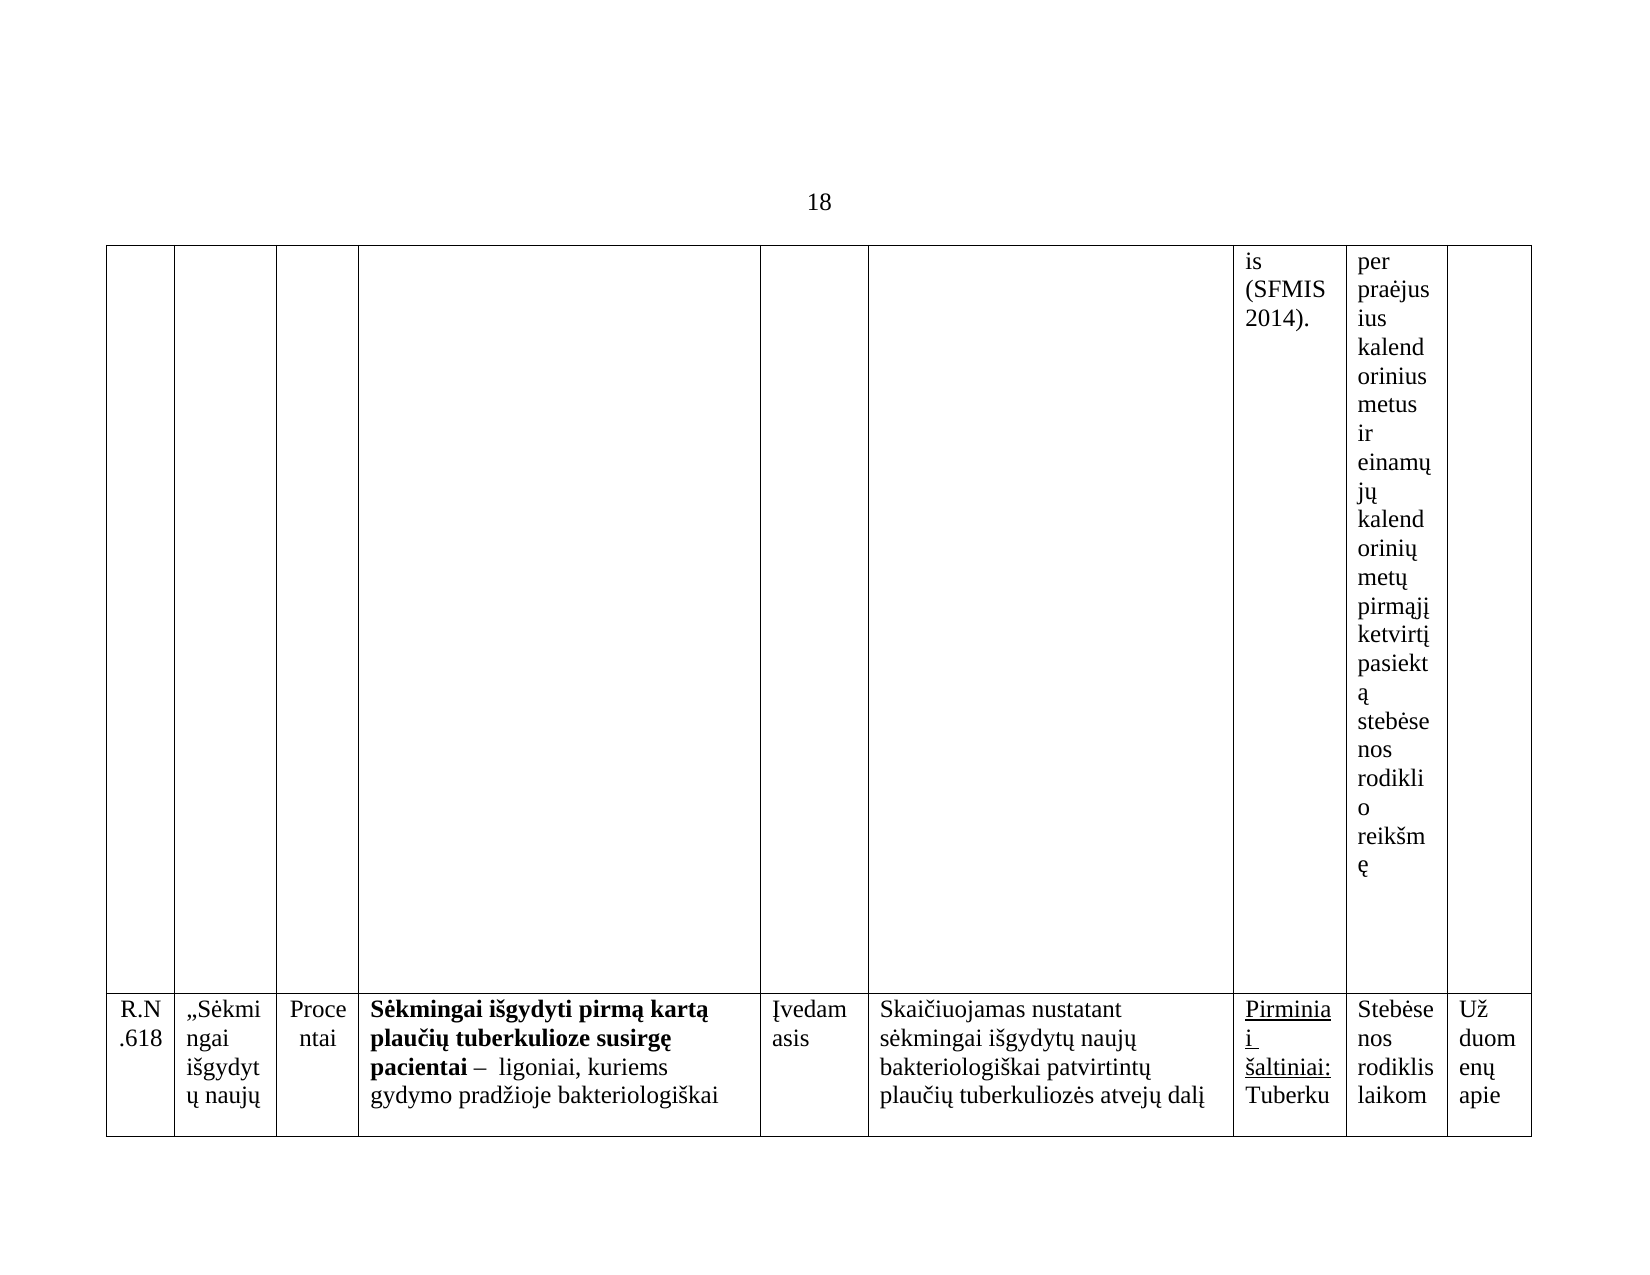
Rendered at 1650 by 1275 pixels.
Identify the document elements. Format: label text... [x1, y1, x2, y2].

table_cell is (SFMIS 2014). [1234, 246, 1346, 993]
table_cell [1448, 246, 1531, 993]
table_cell [761, 246, 868, 993]
table_cell Skaičiuojamas nustatant sėkmingai išgydytų naujų bakteriologiškai patvirtintų plaučių tuberkuliozės atvejų dalį [869, 994, 1233, 1136]
table_cell Įvedamasis [761, 994, 868, 1136]
table_cell R.N.618 [107, 994, 174, 1136]
table_cell [107, 246, 174, 993]
table_cell „Sėkmingai išgydytų naujų [175, 994, 276, 1136]
table_cell per praėjusius kalendorinius metus ir einamųjų kalendorinių metų pirmąjį ketvirtį pasiektą stebėsenos rodiklio reikšmę [1347, 246, 1447, 993]
table_cell Už duomenų apie [1448, 994, 1531, 1136]
table_cell [869, 246, 1233, 993]
table_cell [175, 246, 276, 993]
table_cell [359, 246, 760, 993]
table_cell Pirminiai šaltiniai: Tuberku [1234, 994, 1346, 1136]
table_cell [277, 246, 358, 993]
table_cell Procentai [277, 994, 358, 1136]
table_cell Stebėsenos rodiklis laikom [1347, 994, 1447, 1136]
table_cell Sėkmingai išgydyti pirmą kartą plaučių tuberkulioze susirgę pacientai – ligoniai, kuriems gydymo pradžioje bakteriologiškai [359, 994, 760, 1136]
